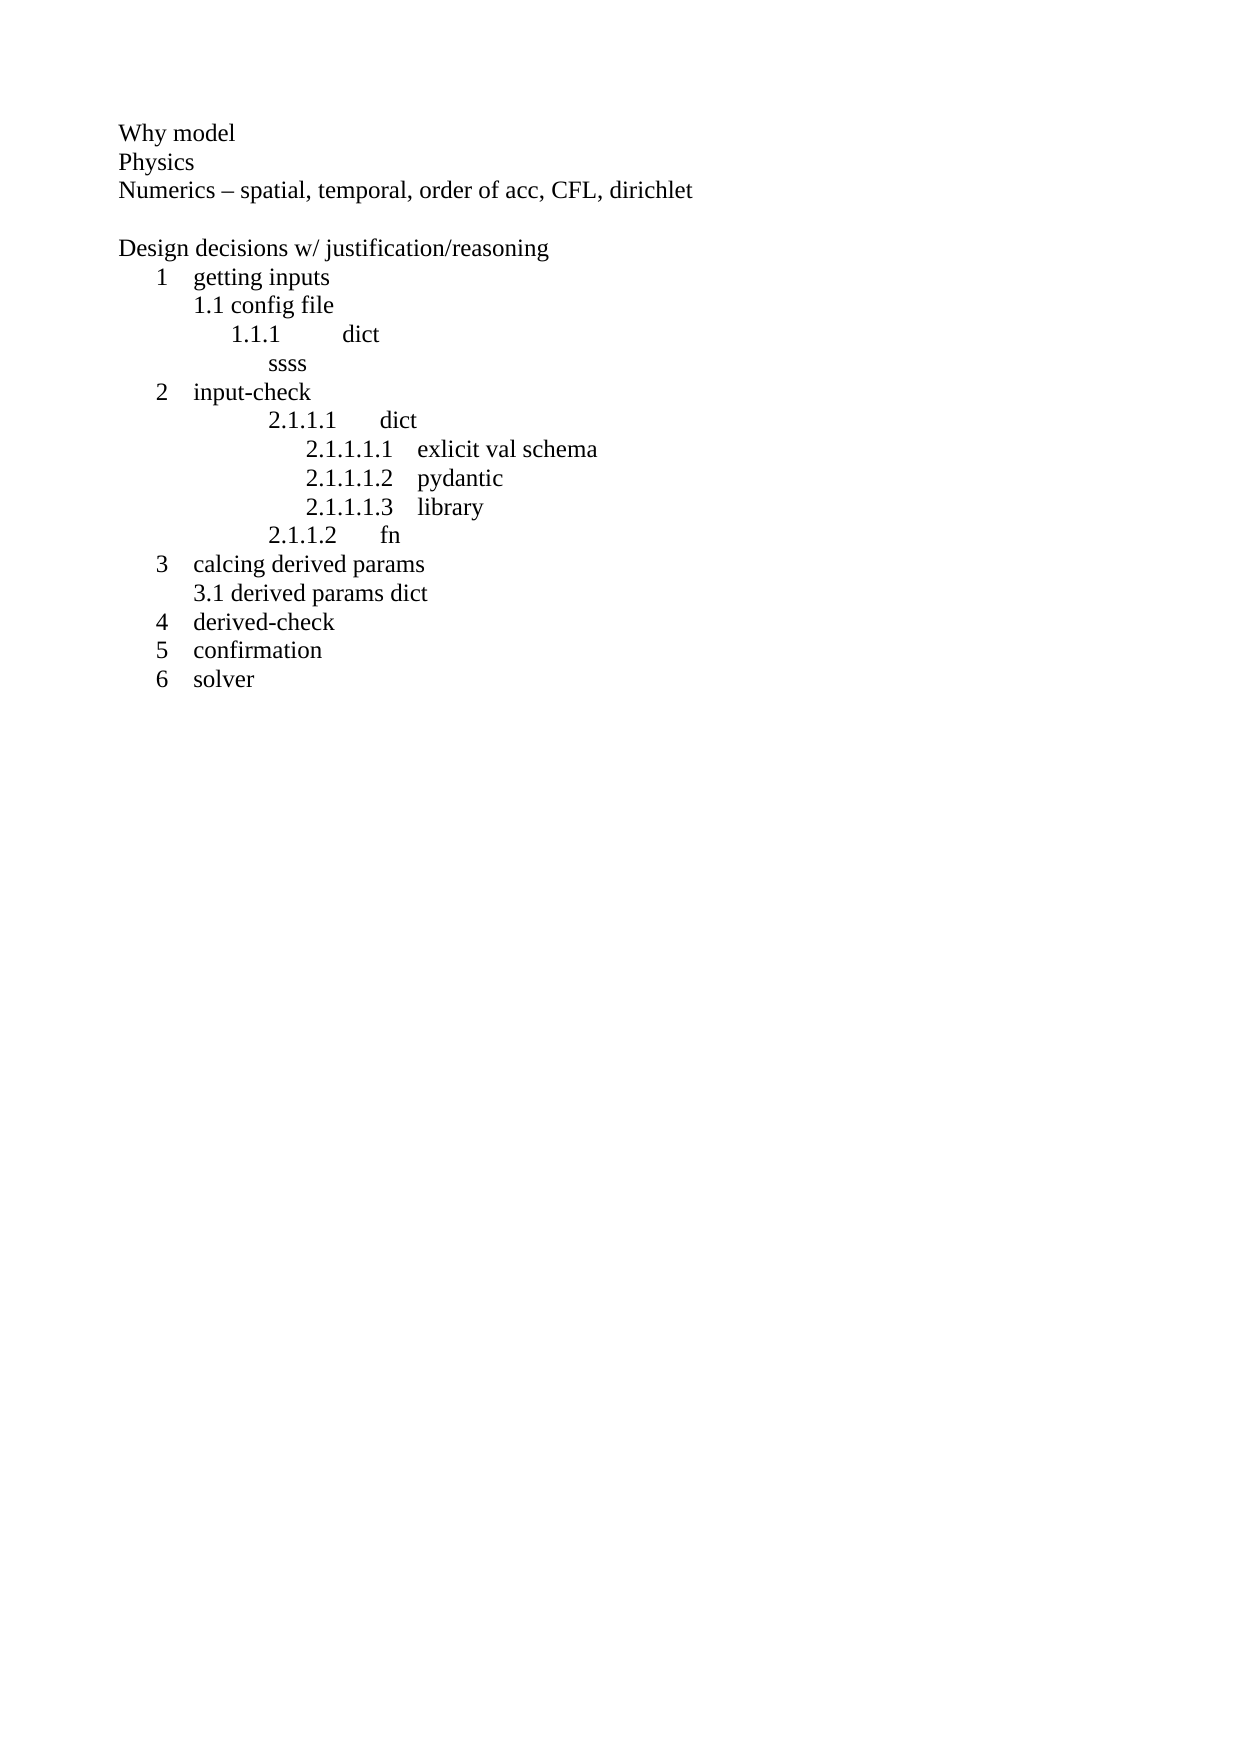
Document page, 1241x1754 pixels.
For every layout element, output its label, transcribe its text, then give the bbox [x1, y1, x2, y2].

list derived params dict [193, 578, 1122, 607]
list fn [268, 521, 1122, 549]
list input-check [156, 377, 1122, 406]
text Why model [118, 118, 1122, 147]
list pydantic [306, 463, 1122, 492]
list ssss [231, 348, 1122, 377]
list derived-check [156, 607, 1122, 636]
list getting inputs [156, 262, 1122, 291]
list exlicit val schema [306, 434, 1122, 463]
list config file [193, 291, 1122, 319]
list library [306, 492, 1122, 521]
list solver [156, 664, 1122, 693]
text Physics [118, 147, 1122, 176]
text Design decisions w/ justification/reasoning [118, 233, 1122, 262]
text Numerics – spatial, temporal, order of acc, CFL, dirichlet [118, 176, 1122, 204]
list calcing derived params [156, 549, 1122, 578]
list dict [231, 319, 1122, 348]
list dict [268, 406, 1122, 434]
list confirmation [156, 636, 1122, 664]
